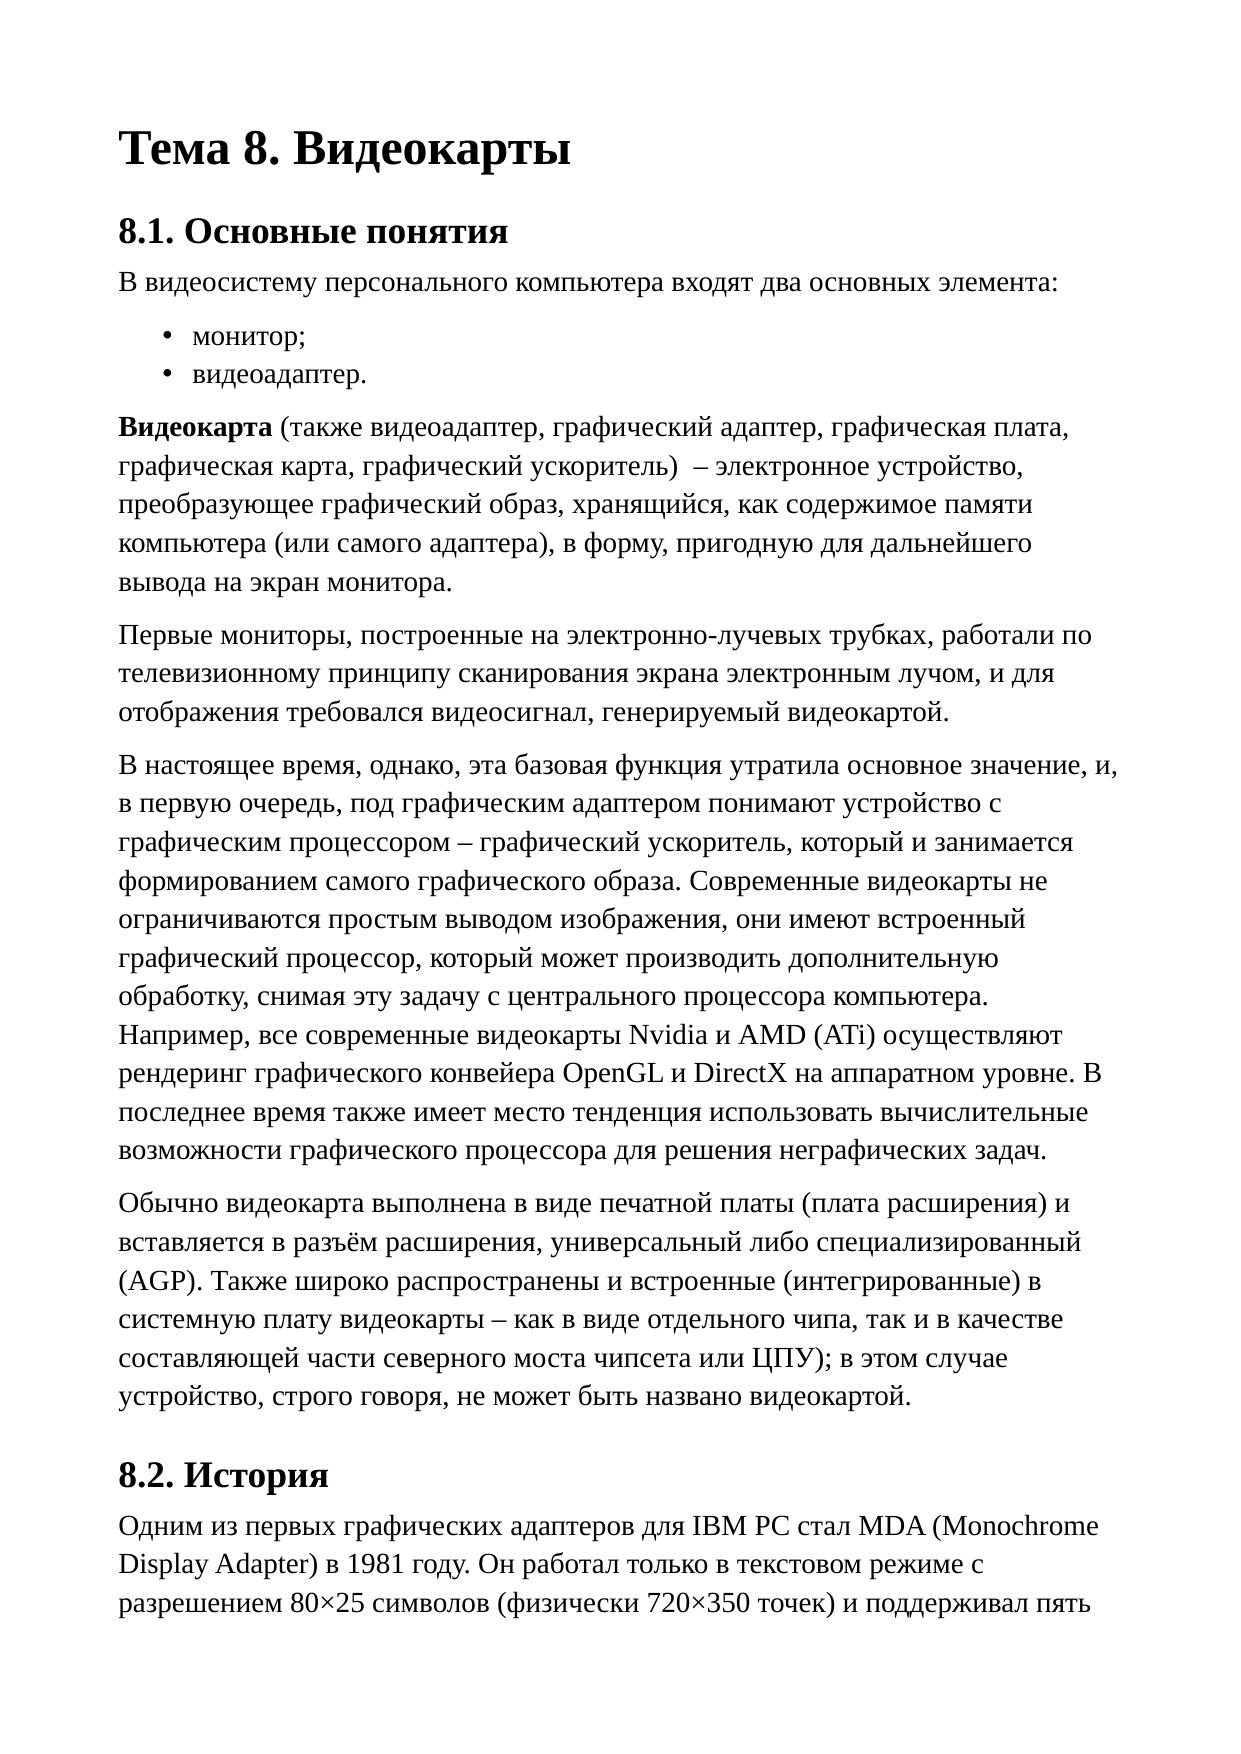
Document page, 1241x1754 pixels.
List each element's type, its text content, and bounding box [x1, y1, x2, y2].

text В видеосистему персонального компьютера входят два основных элемента: [118, 264, 1122, 298]
subtitle 8.2. История [118, 1452, 1122, 1495]
text Обычно видеокарта выполнена в виде печатной платы (плата расширения) и вставляется в разъём расширения, универсальный либо специализированный (AGP). Также широко распространены и встроенные (интегрированные) в системную плату видеокарты – как в виде отдельного чипа, так и в качестве составляющей части северного моста чипсета или ЦПУ); в этом случае устройство, строго говоря, не может быть названо видеокартой. [118, 1186, 1122, 1412]
text Видеокарта (также видеоадаптер, графический адаптер, графическая плата, графическая карта, графический ускоритель) – электронное устройство, преобразующее графический образ, хранящийся, как содержимое памяти компьютера (или самого адаптера), в форму, пригодную для дальнейшего вывода на экран монитора. [118, 409, 1122, 597]
text Первые мониторы, построенные на электронно-лучевых трубках, работали по телевизионному принципу сканирования экрана электронным лучом, и для отображения требовался видеосигнал, генерируемый видеокартой. [118, 617, 1122, 727]
subtitle Тема 8. Видеокарты [118, 118, 1122, 176]
subtitle 8.1. Основные понятия [118, 209, 1122, 252]
list монитор; [162, 318, 1122, 351]
text Одним из первых графических адаптеров для IBM PC стал MDA (Monochrome Display Adapter) в 1981 году. Он работал только в текстовом режиме с разрешением 80×25 символов (физически 720×350 точек) и поддерживал пять [118, 1508, 1122, 1618]
list видеоадаптер. [162, 356, 1122, 390]
text В настоящее время, однако, эта базовая функция утратила основное значение, и, в первую очередь, под графическим адаптером понимают устройство с графическим процессором – графический ускоритель, который и занимается формированием самого графического образа. Современные видеокарты не ограничиваются простым выводом изображения, они имеют встроенный графический процессор, который может производить дополнительную обработку, снимая эту задачу с центрального процессора компьютера. Например, все современные видеокарты Nvidia и AMD (ATi) осуществляют рендеринг графического конвейера OpenGL и DirectX на аппаратном уровне. В последнее время также имеет место тенденция использовать вычислительные возможности графического процессора для решения неграфических задач. [118, 747, 1122, 1166]
